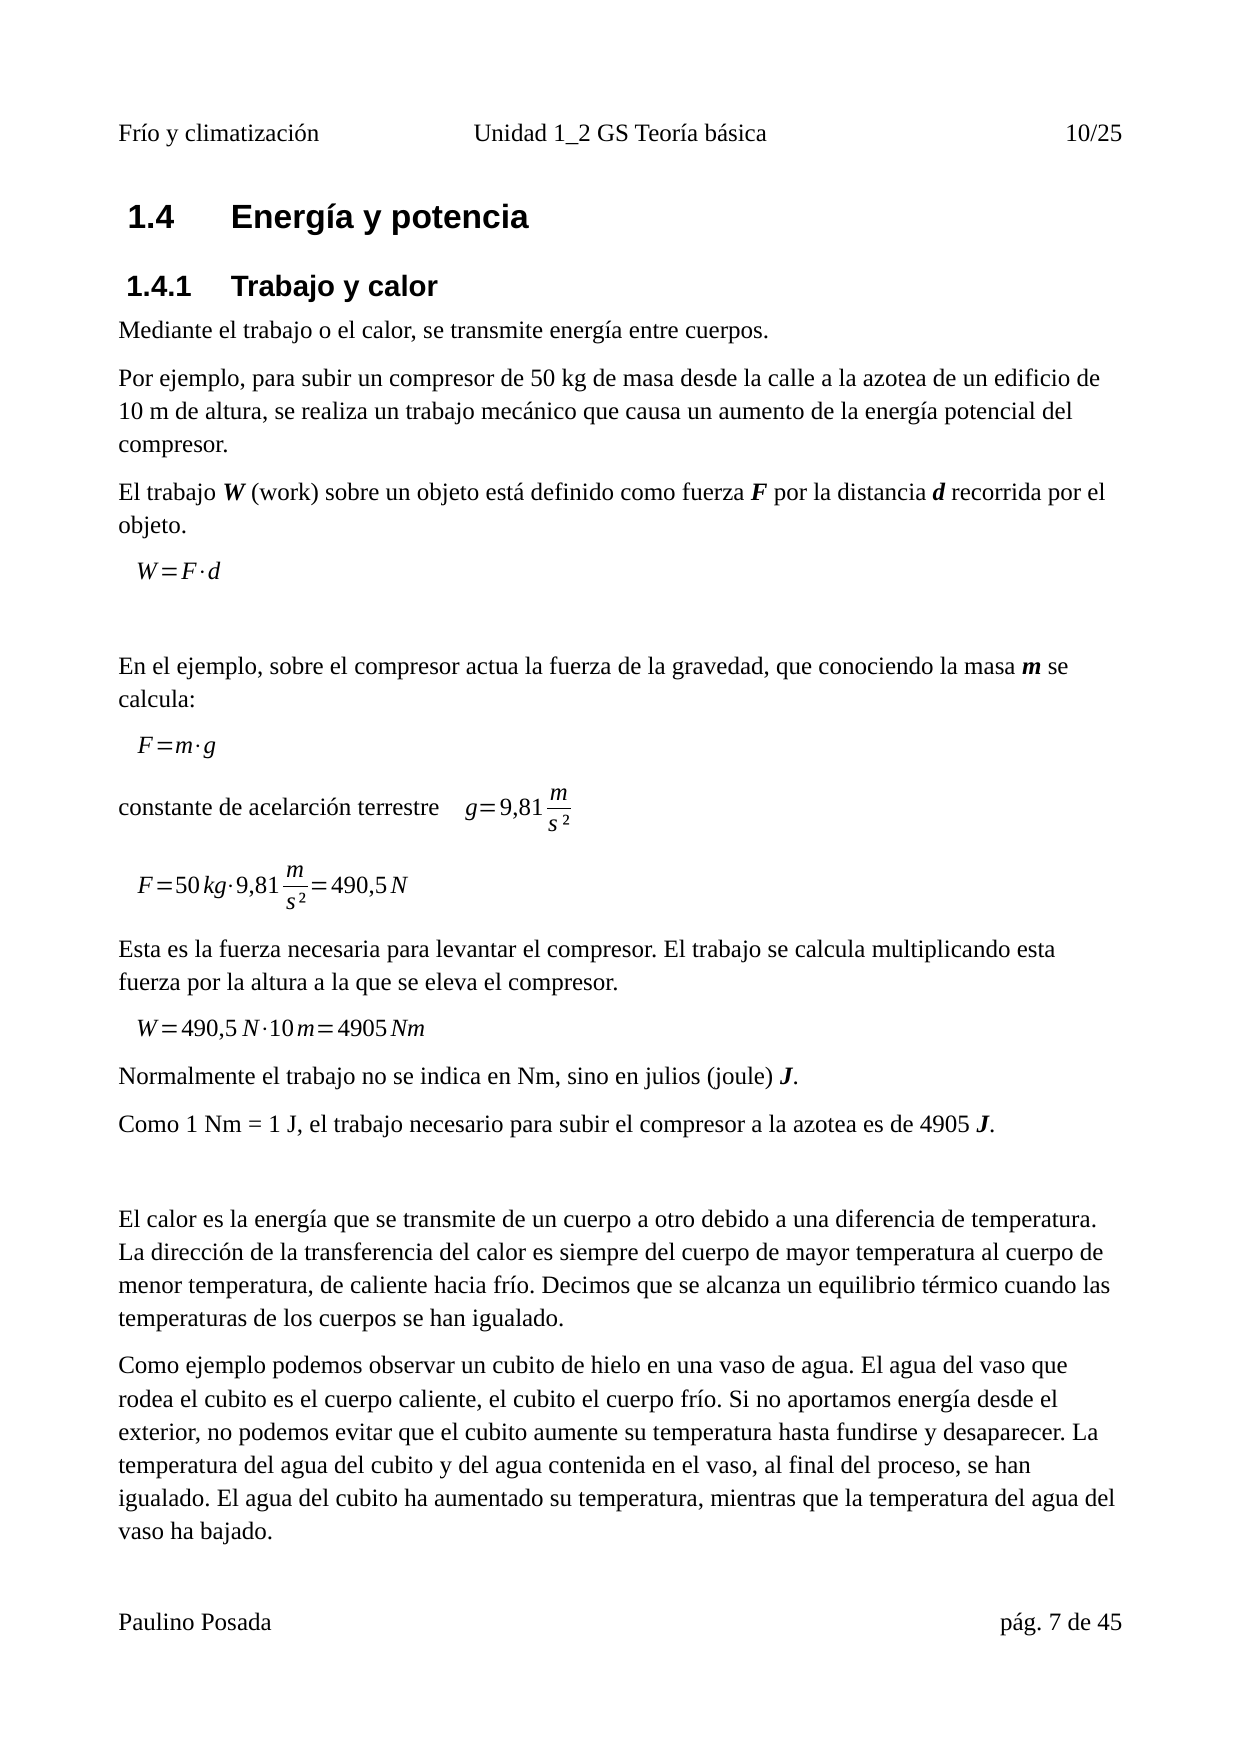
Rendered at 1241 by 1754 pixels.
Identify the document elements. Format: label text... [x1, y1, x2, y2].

subtitle Energía y potencia [118, 197, 1122, 236]
text En el ejemplo, sobre el compresor actua la fuerza de la gravedad, que conociendo la masa m se calcula: [118, 651, 1122, 713]
text Por ejemplo, para subir un compresor de 50 kg de masa desde la calle a la azotea de un edificio de 10 m de altura, se realiza un trabajo mecánico que causa un aumento de la energía potencial del compresor. [118, 363, 1122, 458]
text Normalmente el trabajo no se indica en Nm, sino en julios (joule) J. [118, 1061, 1122, 1090]
text Mediante el trabajo o el calor, se transmite energía entre cuerpos. [118, 315, 1122, 344]
subtitle Trabajo y calor [118, 269, 1122, 303]
text Esta es la fuerza necesaria para levantar el compresor. El trabajo se calcula multiplicando esta fuerza por la altura a la que se eleva el compresor. [118, 934, 1122, 996]
text constante de acelarción terrestre [118, 778, 1122, 837]
text Como ejemplo podemos observar un cubito de hielo en una vaso de agua. El agua del vaso que rodea el cubito es el cuerpo caliente, el cubito el cuerpo frío. Si no aportamos energía desde el exterior, no podemos evitar que el cubito aumente su temperatura hasta fundirse y desaparecer. La temperatura del agua del cubito y del agua contenida en el vaso, al final del proceso, se han igualado. El agua del cubito ha aumentado su temperatura, mientras que la temperatura del agua del vaso ha bajado. [118, 1351, 1122, 1544]
text El calor es la energía que se transmite de un cuerpo a otro debido a una diferencia de temperatura. La dirección de la transferencia del calor es siempre del cuerpo de mayor temperatura al cuerpo de menor temperatura, de caliente hacia frío. Decimos que se alcanza un equilibrio térmico cuando las temperaturas de los cuerpos se han igualado. [118, 1204, 1122, 1332]
text Como 1 Nm = 1 J, el trabajo necesario para subir el compresor a la azotea es de 4905 J. [118, 1109, 1122, 1137]
text El trabajo W (work) sobre un objeto está definido como fuerza F por la distancia d recorrida por el objeto. [118, 477, 1122, 538]
